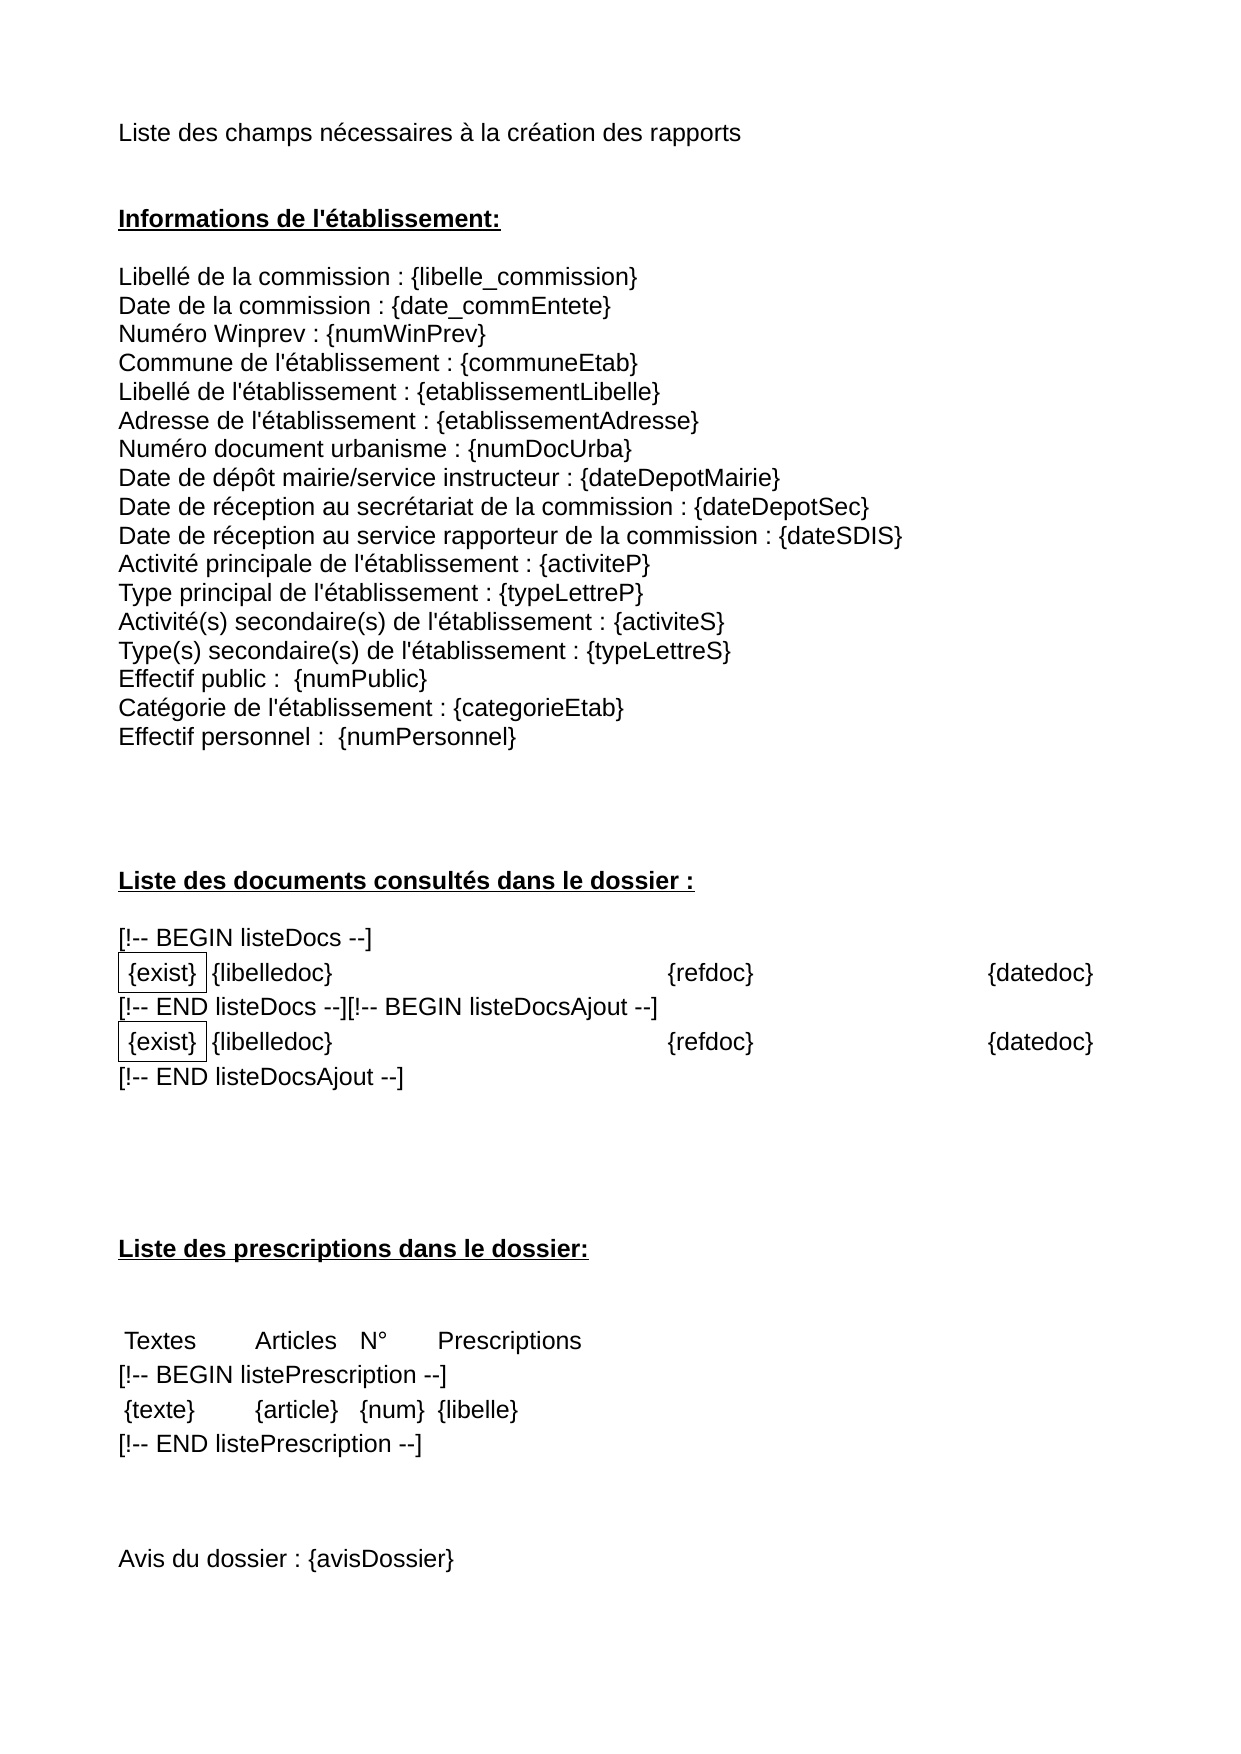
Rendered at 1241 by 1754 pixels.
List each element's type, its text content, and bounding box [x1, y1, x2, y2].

text Numéro document urbanisme : {numDocUrba} [118, 434, 1122, 463]
table_header {libelledoc} [207, 1021, 662, 1061]
text Date de dépôt mairie/service instructeur : {dateDepotMairie} [118, 463, 1122, 492]
text Liste des champs nécessaires à la création des rapports [118, 118, 1122, 147]
text [!-- END listeDocsAjout --] [118, 1061, 1122, 1090]
text Activité principale de l'établissement : {activiteP} [118, 549, 1122, 578]
text [!-- BEGIN listeDocs --] [118, 923, 1122, 952]
text Informations de l'établissement: [118, 204, 1122, 233]
table_header {article} [249, 1389, 354, 1429]
text Adresse de l'établissement : {etablissementAdresse} [118, 406, 1122, 434]
text Commune de l'établissement : {communeEtab} [118, 348, 1122, 377]
table_header {libelle} [432, 1389, 1123, 1429]
table_header {refdoc} [662, 952, 982, 992]
table_header Textes [118, 1320, 249, 1360]
text [!-- END listePrescription --] [118, 1429, 1122, 1458]
table_header {texte} [118, 1389, 249, 1429]
text Activité(s) secondaire(s) de l'établissement : {activiteS} [118, 607, 1122, 636]
text Liste des prescriptions dans le dossier: [118, 1234, 1122, 1263]
table_header Prescriptions [432, 1320, 1123, 1360]
table_header {exist} [119, 1022, 206, 1061]
text Date de la commission : {date_commEntete} [118, 291, 1122, 319]
text [!-- BEGIN listePrescription --] [118, 1360, 1122, 1389]
text Numéro Winprev : {numWinPrev} [118, 319, 1122, 348]
table_header {datedoc} [982, 1021, 1123, 1061]
text Libellé de la commission : {libelle_commission} [118, 262, 1122, 291]
table_header {exist} [119, 953, 206, 992]
text Liste des documents consultés dans le dossier : [118, 866, 1122, 894]
text Libellé de l'établissement : {etablissementLibelle} [118, 377, 1122, 406]
table_header {num} [354, 1389, 432, 1429]
text Avis du dossier : {avisDossier} [118, 1544, 1122, 1573]
table_header {libelledoc} [207, 952, 662, 992]
text Catégorie de l'établissement : {categorieEtab} [118, 693, 1122, 722]
text Type(s) secondaire(s) de l'établissement : {typeLettreS} [118, 636, 1122, 664]
text [!-- END listeDocs --][!-- BEGIN listeDocsAjout --] [118, 992, 1122, 1021]
text Effectif personnel : {numPersonnel} [118, 722, 1122, 751]
table_header {datedoc} [982, 952, 1123, 992]
table_header Articles [249, 1320, 354, 1360]
text Date de réception au service rapporteur de la commission : {dateSDIS} [118, 521, 1122, 549]
text Effectif public : {numPublic} [118, 664, 1122, 693]
table_header N° [354, 1320, 432, 1360]
text Type principal de l'établissement : {typeLettreP} [118, 578, 1122, 607]
text Date de réception au secrétariat de la commission : {dateDepotSec} [118, 492, 1122, 521]
table_header {refdoc} [662, 1021, 982, 1061]
